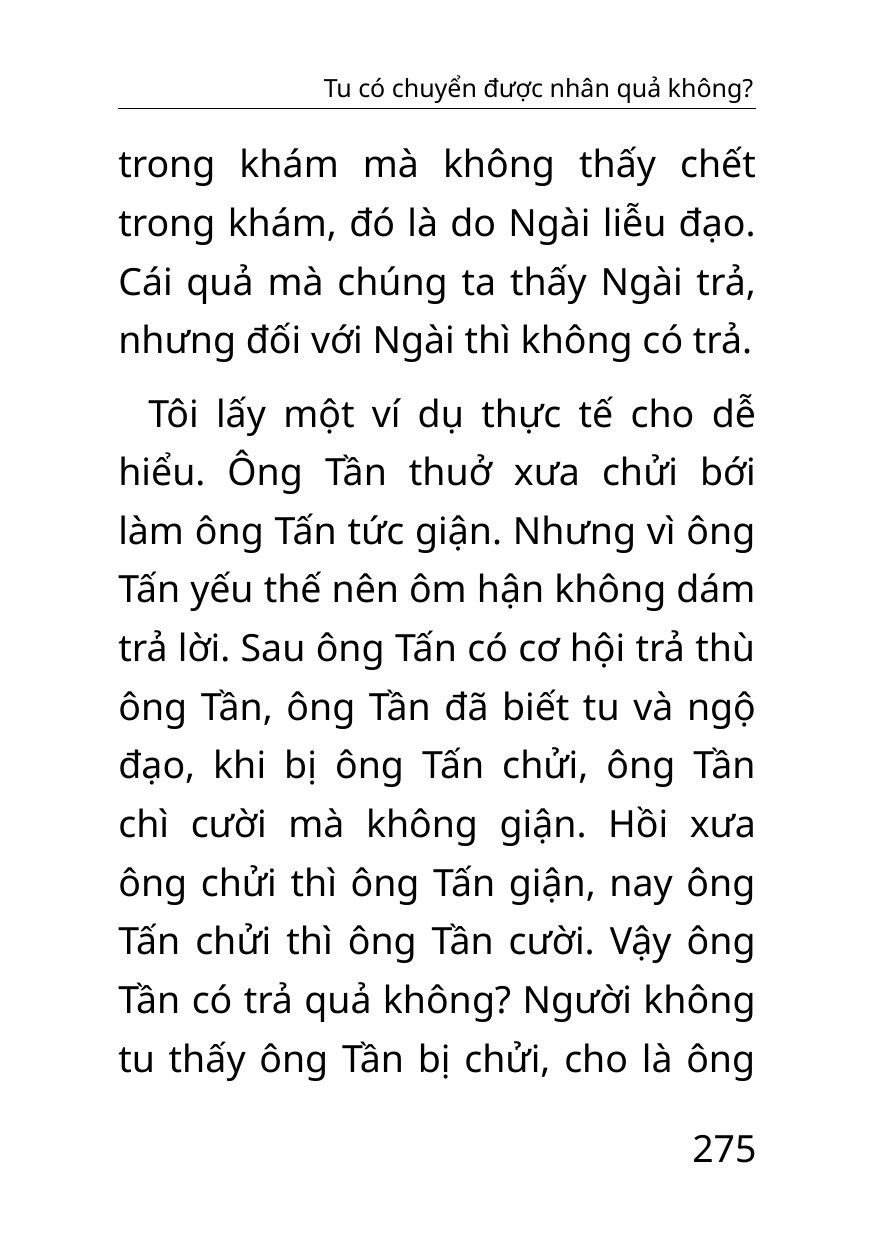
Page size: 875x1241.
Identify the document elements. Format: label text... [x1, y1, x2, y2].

text trong khám mà không thấy chết trong khám, đó là do Ngài liễu đạo. Cái quả mà chúng ta thấy Ngài trả, nhưng đối với Ngài thì không có trả. [118, 138, 756, 365]
text Tôi lấy một ví dụ thực tế cho dễ hiểu. Ông Tần thuở xưa chửi bới làm ông Tấn tức giận. Nhưng vì ông Tấn yếu thế nên ôm hận không dám trả lời. Sau ông Tấn có cơ hội trả thù ông Tần, ông Tần đã biết tu và ngộ đạo, khi bị ông Tấn chửi, ông Tần chì cười mà không giận. Hồi xưa ông chửi thì ông Tấn giận, nay ông Tấn chửi thì ông Tần cười. Vậy ông Tần có trả quả không? Người không tu thấy ông Tần bị chửi, cho là ông [118, 387, 756, 1083]
